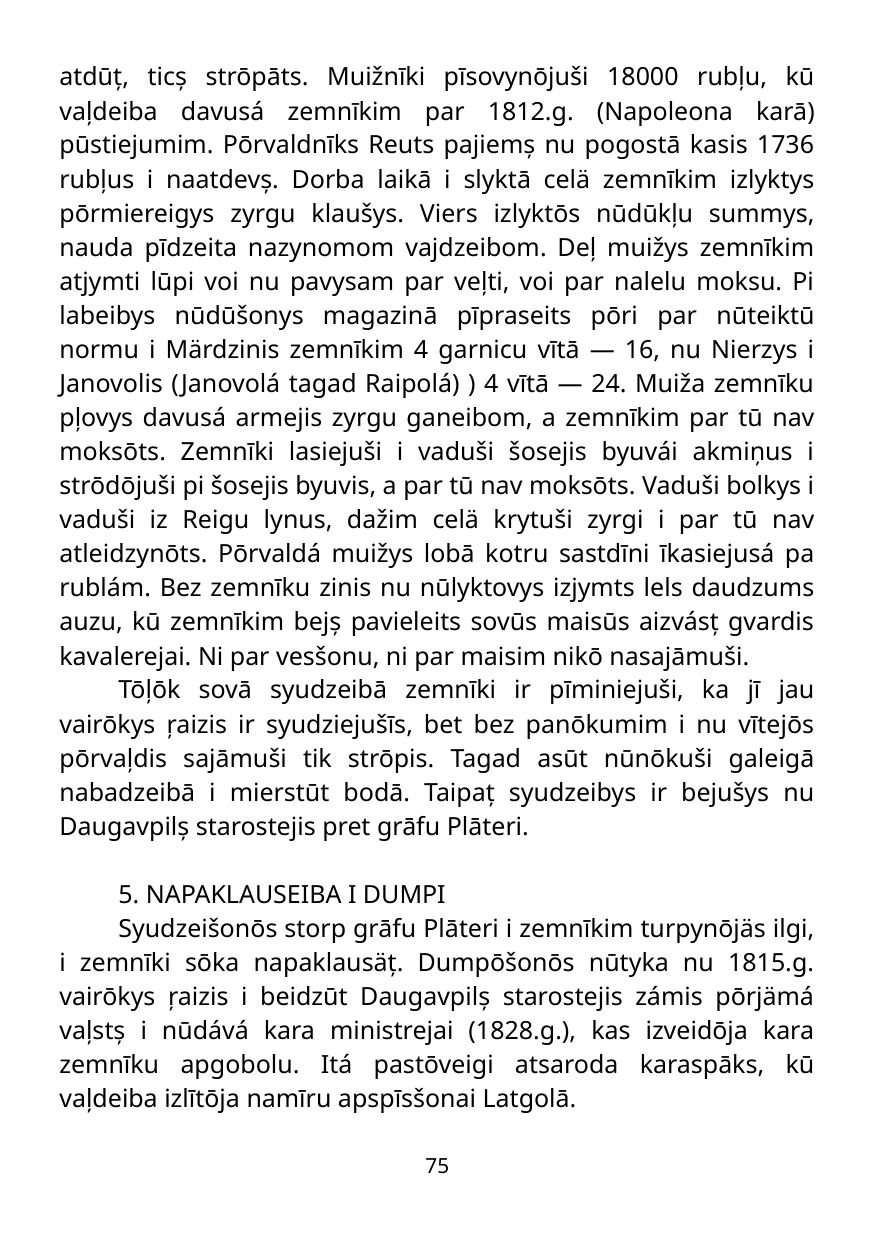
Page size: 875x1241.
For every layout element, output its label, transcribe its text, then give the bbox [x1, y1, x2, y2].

text 5. NAPAKLAUSEIBA I DUMPI [59, 877, 815, 911]
text Syudzeišonōs storp grāfu Plāteri i zemnīkim turpynōjäs ilgi, i zemnīki sōka napaklausäț. Dumpōšonōs nūtyka nu 1815.g. vairōkys ŗaizis i beidzūt Daugavpilș starostejis zámis pōrjämá vaļstș i nūdává kara ministrejai (1828.g.), kas izveidōja kara zemnīku apgobolu. Itá pastōveigi atsaroda karaspāks, kū vaļdeiba izlītōja namīru apspīsšonai Latgolā. [59, 911, 815, 1115]
text Tōļōk sovā syudzeibā zemnīki ir pīminiejuši, ka jī jau vairōkys ŗaizis ir syudziejušīs, bet bez panōkumim i nu vītejōs pōrvaļdis sajāmuši tik strōpis. Tagad asūt nūnōkuši galeigā nabadzeibā i mierstūt bodā. Taipaț syudzeibys ir bejušys nu Daugavpilș starostejis pret grāfu Plāteri. [59, 672, 815, 842]
text atdūț, ticș strōpāts. Muižnīki pīsovynōjuši 18000 rubļu, kū vaļdeiba davusá zemnīkim par 1812.g. (Napoleona karā) pūstiejumim. Pōrvaldnīks Reuts pajiemș nu pogostā kasis 1736 rubļus i naatdevș. Dorba laikā i slyktā celä zemnīkim izlyktys pōrmiereigys zyrgu klaušys. Viers izlyktōs nūdūkļu summys, nauda pīdzeita nazynomom vajdzeibom. Deļ muižys zemnīkim atjymti lūpi voi nu pavysam par veļti, voi par nalelu moksu. Pi labeibys nūdūšonys magazinā pīpraseits pōri par nūteiktū normu i Märdzinis zemnīkim 4 garnicu vītā — 16, nu Nierzys i Janovolis (Janovolá tagad Raipolá) ) 4 vītā — 24. Muiža zemnīku pļovys davusá armejis zyrgu ganeibom, a zemnīkim par tū nav moksōts. Zemnīki lasiejuši i vaduši šosejis byuvái akmiņus i strōdōjuši pi šosejis byuvis, a par tū nav moksōts. Vaduši bolkys i vaduši iz Reigu lynus, dažim celä krytuši zyrgi i par tū nav atleidzynōts. Pōrvaldá muižys lobā kotru sastdīni īkasiejusá pa rublám. Bez zemnīku zinis nu nūlyktovys izjymts lels daudzums auzu, kū zemnīkim bejș pavieleits sovūs maisūs aizvásț gvardis kavalerejai. Ni par vesšonu, ni par maisim nikō nasajāmuši. [59, 59, 815, 672]
